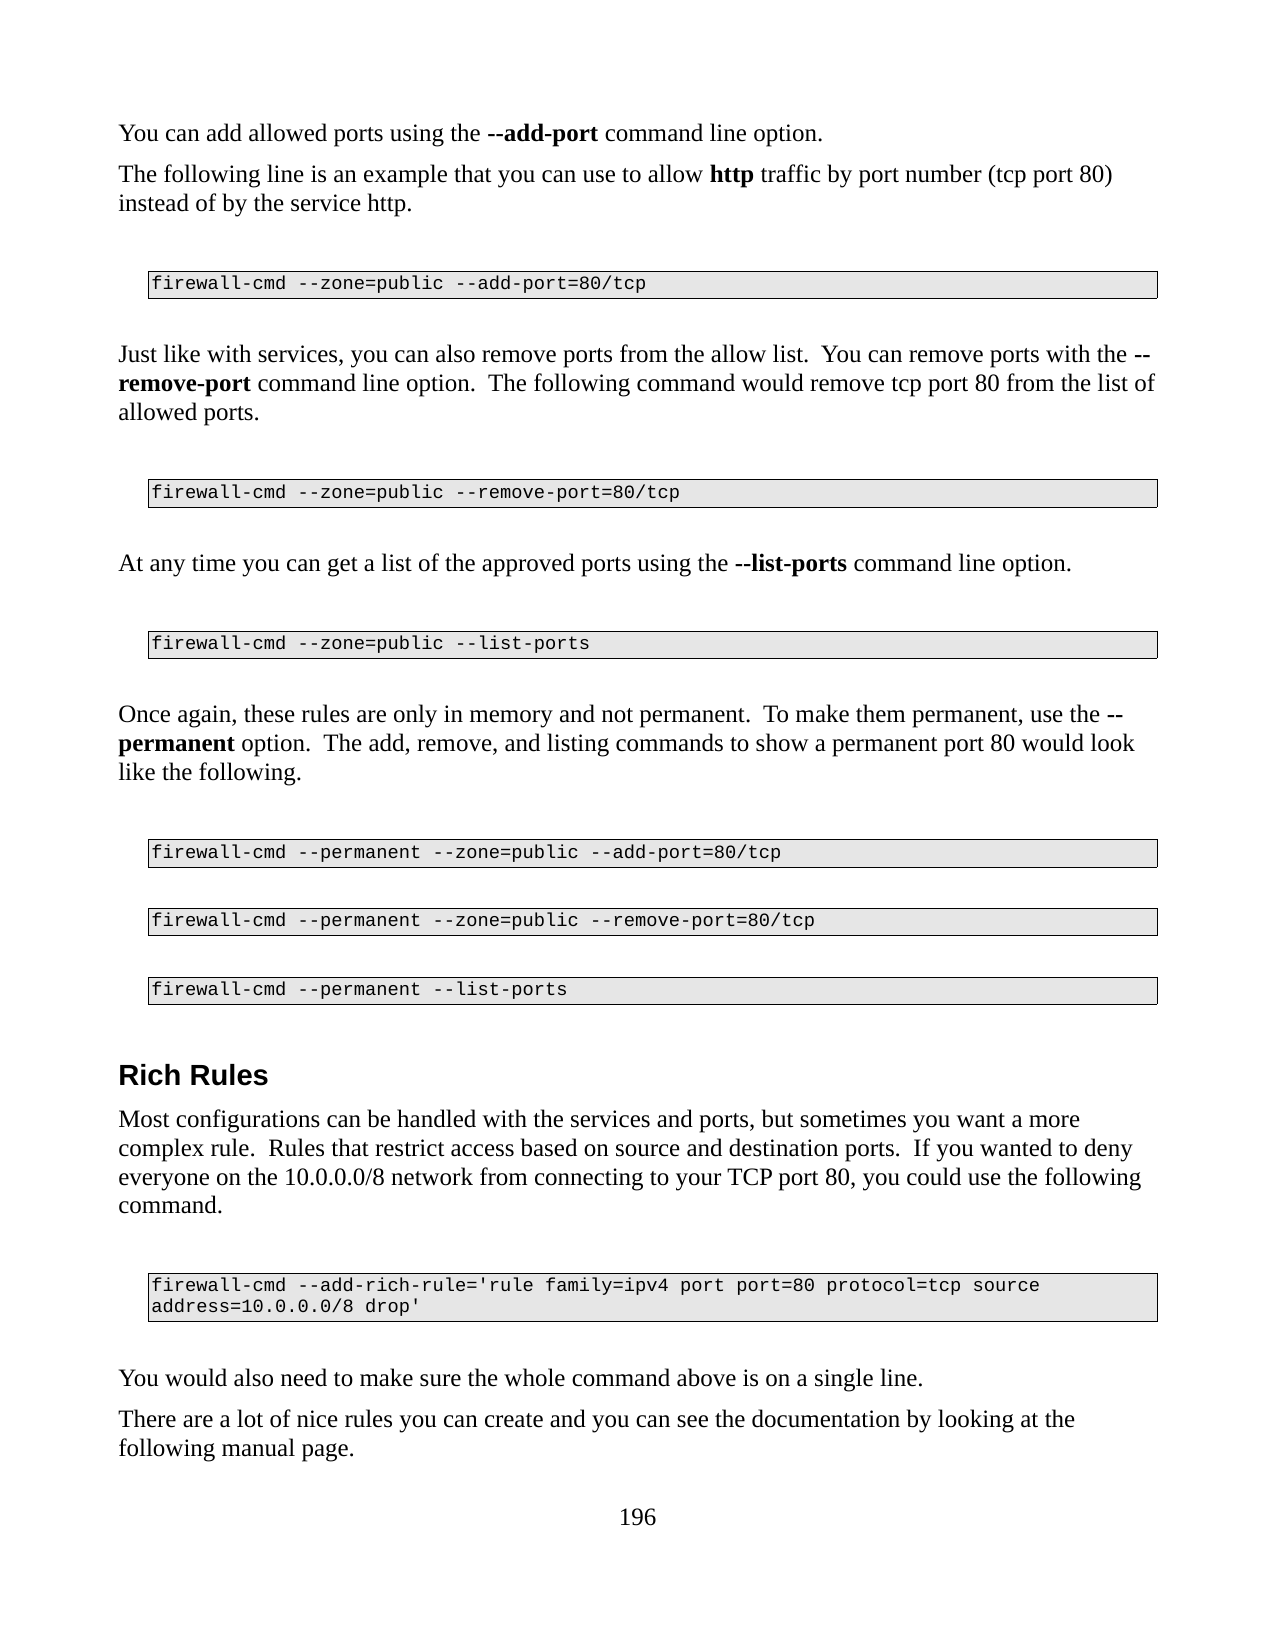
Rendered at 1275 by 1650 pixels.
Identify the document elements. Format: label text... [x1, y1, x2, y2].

text Once again, these rules are only in memory and not permanent. To make them permanent, use the --permanent option. The add, remove, and listing commands to show a permanent port 80 would look like the following. [118, 699, 1157, 786]
text There are a lot of nice rules you can create and you can see the documentation by looking at the following manual page. [118, 1404, 1157, 1462]
text firewall-cmd --permanent --zone=public --add-port=80/tcp [149, 840, 1157, 867]
text The following line is an example that you can use to allow http traffic by port number (tcp port 80) instead of by the service http. [118, 159, 1157, 217]
text You would also need to make sure the whole command above is on a single line. [118, 1363, 1157, 1392]
text firewall-cmd --zone=public --add-port=80/tcp [149, 272, 1157, 298]
text At any time you can get a list of the approved ports using the --list-ports command line option. [118, 548, 1157, 577]
subtitle Rich Rules [118, 1058, 1157, 1092]
text Just like with services, you can also remove ports from the allow list. You can remove ports with the --remove-port command line option. The following command would remove tcp port 80 from the list of allowed ports. [118, 339, 1157, 426]
text Most configurations can be handled with the services and ports, but sometimes you want a more complex rule. Rules that restrict access based on source and destination ports. If you wanted to deny everyone on the 10.0.0.0/8 network from connecting to your TCP port 80, you could use the following command. [118, 1104, 1157, 1219]
text firewall-cmd --zone=public --remove-port=80/tcp [149, 480, 1157, 507]
text You can add allowed ports using the --add-port command line option. [118, 118, 1157, 147]
text firewall-cmd --zone=public --list-ports [149, 632, 1157, 658]
text firewall-cmd --add-rich-rule='rule family=ipv4 port port=80 protocol=tcp source address=10.0.0.0/8 drop' [149, 1274, 1157, 1321]
text firewall-cmd --permanent --zone=public --remove-port=80/tcp [149, 909, 1157, 935]
text firewall-cmd --permanent --list-ports [149, 978, 1157, 1004]
